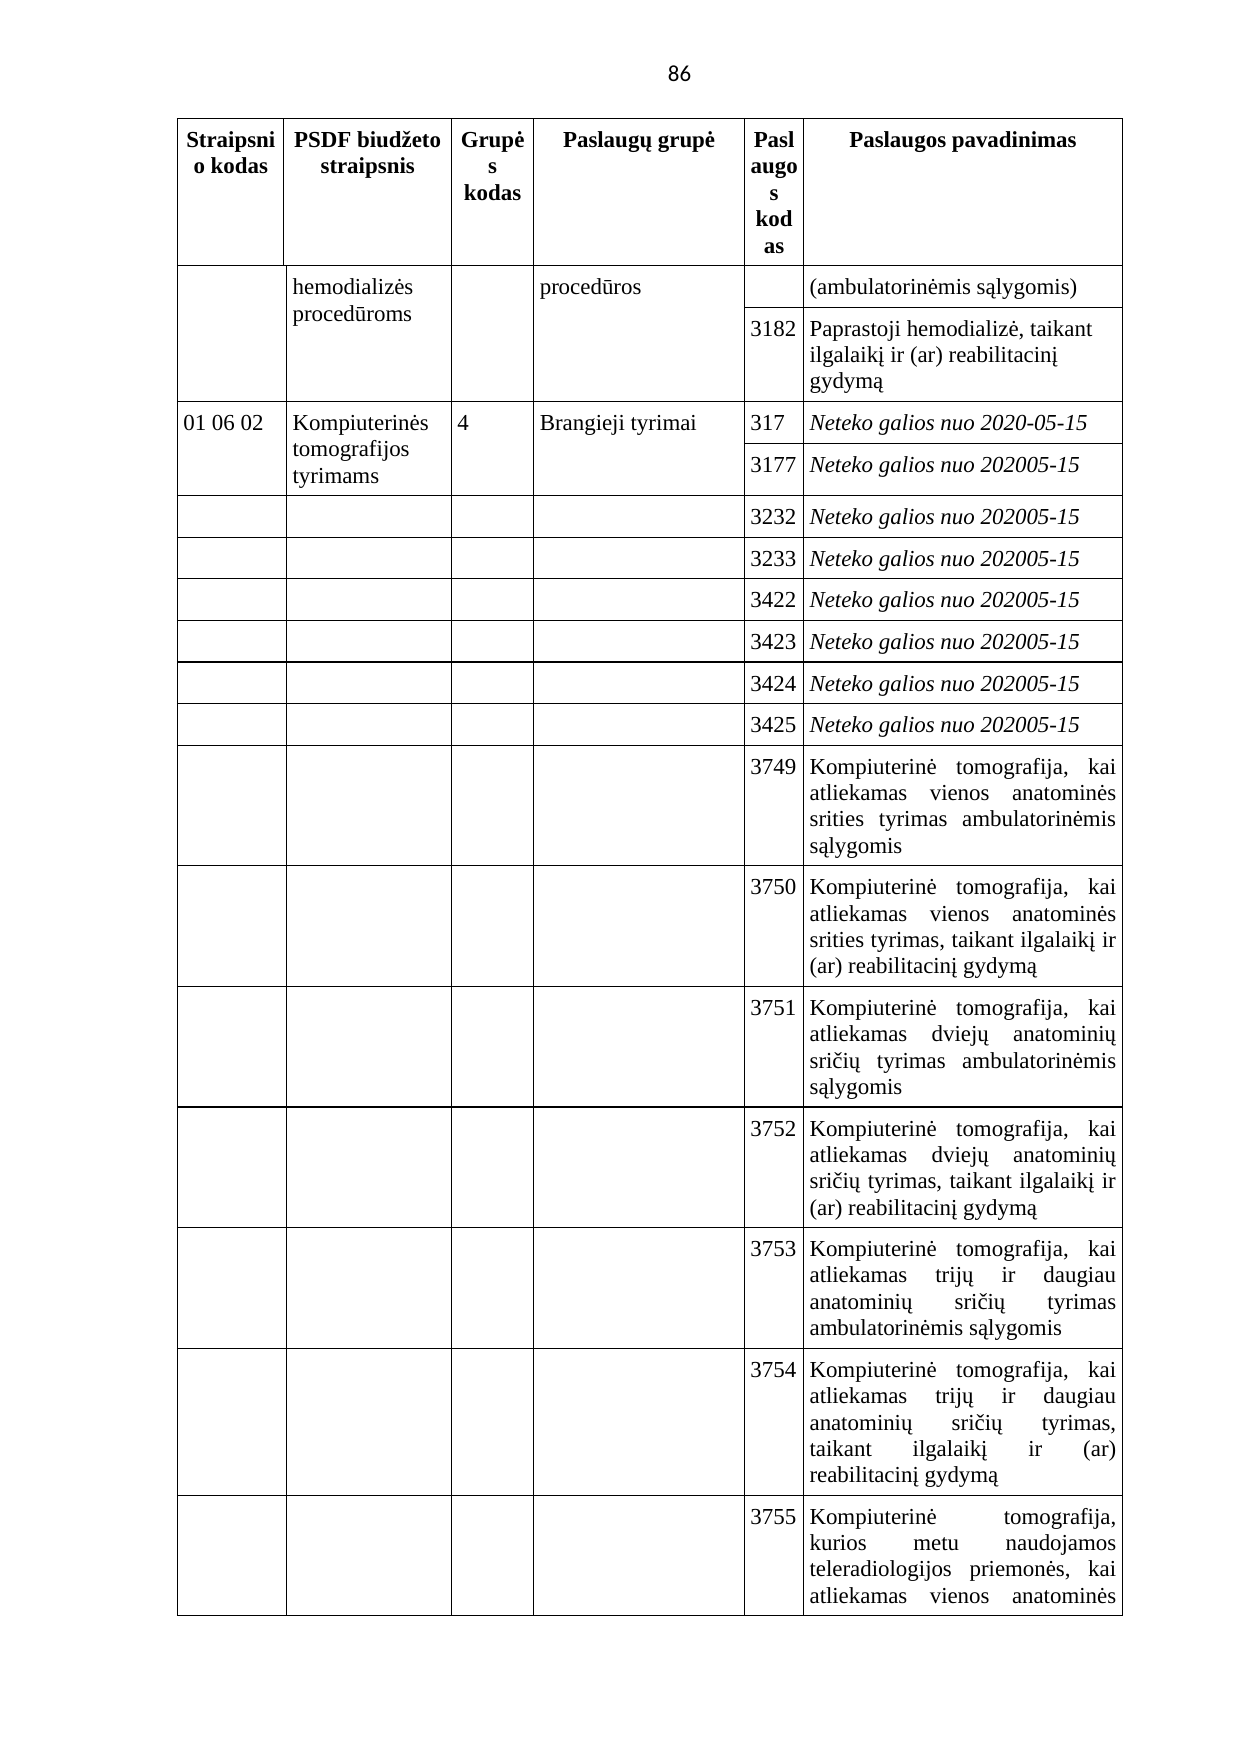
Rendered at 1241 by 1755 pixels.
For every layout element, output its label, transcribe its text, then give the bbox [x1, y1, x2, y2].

table_cell [178, 866, 286, 986]
table_cell [178, 987, 286, 1106]
table_cell 3422 [745, 579, 803, 620]
table_header Straipsnio kodas [178, 119, 283, 265]
table_cell [178, 746, 286, 865]
table_cell [534, 621, 744, 661]
table_cell Neteko galios nuo 202005-15 [804, 444, 1122, 495]
table_cell [178, 621, 286, 661]
table_cell Paprastoji hemodializė, taikant ilgalaikį ir (ar) reabilitacinį gydymą [804, 308, 1122, 401]
table_cell [534, 579, 744, 620]
table_cell Neteko galios nuo 202005-15 [804, 663, 1122, 703]
table_cell Neteko galios nuo 202005-15 [804, 621, 1122, 661]
table_cell [534, 987, 744, 1106]
table_cell [534, 866, 744, 986]
table_cell [178, 266, 286, 307]
table_cell Kompiuterinė tomografija, kai atliekamas trijų ir daugiau anatominių sričių tyrimas, taikant ilgalaikį ir (ar) reabilitacinį gydymą [804, 1349, 1122, 1495]
table_cell [534, 1496, 744, 1615]
table_cell [452, 307, 533, 401]
table_cell 3749 [745, 746, 803, 865]
table_cell [745, 266, 803, 307]
table_header Paslaugos pavadinimas [804, 119, 1122, 265]
table_cell [287, 1349, 451, 1495]
table_cell [452, 746, 533, 865]
table_cell [534, 746, 744, 865]
table_cell [534, 538, 744, 578]
table_cell [178, 1228, 286, 1348]
table_header Paslaugos kodas [745, 119, 803, 265]
table_cell [452, 621, 533, 661]
table_cell hemodializės procedūroms [287, 266, 451, 401]
table_cell [287, 538, 451, 578]
table_cell [287, 1496, 451, 1615]
table_cell Kompiuterinė tomografija, kai atliekamas vienos anatominės srities tyrimas, taikant ilgalaikį ir (ar) reabilitacinį gydymą [804, 866, 1122, 986]
table_cell [452, 1349, 533, 1495]
table_cell [534, 443, 744, 495]
table_cell [287, 746, 451, 865]
table_cell [452, 538, 533, 578]
table_cell 3182 [745, 308, 803, 401]
table_cell [178, 496, 286, 537]
table_cell [452, 1228, 533, 1348]
table_cell [452, 266, 533, 307]
table_cell [534, 496, 744, 537]
table_cell [287, 496, 451, 537]
table_cell 3423 [745, 621, 803, 661]
table_cell Kompiuterinė tomografija, kai atliekamas dviejų anatominių sričių tyrimas ambulatorinėmis sąlygomis [804, 987, 1122, 1106]
table_cell [287, 987, 451, 1106]
table_cell [452, 704, 533, 744]
table_cell [534, 1228, 744, 1348]
table_cell [287, 1228, 451, 1348]
table_cell [178, 307, 286, 401]
table_cell (ambulatorinėmis sąlygomis) [804, 266, 1122, 307]
table_cell 3232 [745, 496, 803, 537]
table_cell [178, 1108, 286, 1227]
table_cell 3751 [745, 987, 803, 1106]
table_cell 3177 [745, 444, 803, 495]
table_cell Kompiuterinė tomografija, kai atliekamas trijų ir daugiau anatominių sričių tyrimas ambulatorinėmis sąlygomis [804, 1228, 1122, 1348]
table_cell 3750 [745, 866, 803, 986]
table_cell [452, 866, 533, 986]
table_cell [178, 579, 286, 620]
table_header PSDF biudžeto straipsnis [284, 119, 451, 265]
table_cell Kompiuterinė tomografija, kai atliekamas vienos anatominės srities tyrimas ambulatorinėmis sąlygomis [804, 746, 1122, 865]
table_cell [452, 663, 533, 703]
table_cell [452, 579, 533, 620]
table_cell [534, 704, 744, 744]
table_cell [534, 1349, 744, 1495]
table_cell [452, 1496, 533, 1615]
table_cell [178, 663, 286, 703]
table_cell Brangieji tyrimai [534, 402, 744, 442]
table_cell [287, 866, 451, 986]
table_cell [287, 1108, 451, 1227]
table_cell [534, 1108, 744, 1227]
table_cell [178, 443, 286, 495]
table_cell Kompiuterinės tomografijos tyrimams [287, 402, 451, 495]
table_cell Neteko galios nuo 2020-05-15 [804, 402, 1122, 442]
table_cell [178, 1496, 286, 1615]
table_cell [287, 663, 451, 703]
table_cell [178, 704, 286, 744]
table_cell Neteko galios nuo 202005-15 [804, 579, 1122, 620]
table_cell Neteko galios nuo 202005-15 [804, 704, 1122, 744]
table_cell 3233 [745, 538, 803, 578]
table_cell 4 [452, 402, 533, 442]
table_header Grupės kodas [452, 119, 533, 265]
table_cell [287, 579, 451, 620]
table_cell [452, 1108, 533, 1227]
table_cell 3752 [745, 1108, 803, 1227]
table_cell Neteko galios nuo 202005-15 [804, 496, 1122, 537]
table_cell [452, 496, 533, 537]
table_header Paslaugų grupė [534, 119, 744, 265]
table_cell [287, 704, 451, 744]
table_cell 3755 [745, 1496, 803, 1615]
table_cell [534, 663, 744, 703]
table_cell Neteko galios nuo 202005-15 [804, 538, 1122, 578]
table_cell 3753 [745, 1228, 803, 1348]
table_cell [452, 987, 533, 1106]
table_cell Kompiuterinė tomografija, kurios metu naudojamos teleradiologijos priemonės, kai atliekamas vienos anatominės [804, 1496, 1122, 1615]
table_cell 3425 [745, 704, 803, 744]
table_cell [534, 307, 744, 401]
table_cell [178, 538, 286, 578]
table_cell 3424 [745, 663, 803, 703]
table_cell [287, 621, 451, 661]
table_cell 317 [745, 402, 803, 442]
table_cell 01 06 02 [178, 402, 286, 442]
table_cell 3754 [745, 1349, 803, 1495]
table_cell [178, 1349, 286, 1495]
table_cell procedūros [534, 266, 744, 307]
table_cell [452, 443, 533, 495]
table_cell Kompiuterinė tomografija, kai atliekamas dviejų anatominių sričių tyrimas, taikant ilgalaikį ir (ar) reabilitacinį gydymą [804, 1108, 1122, 1227]
